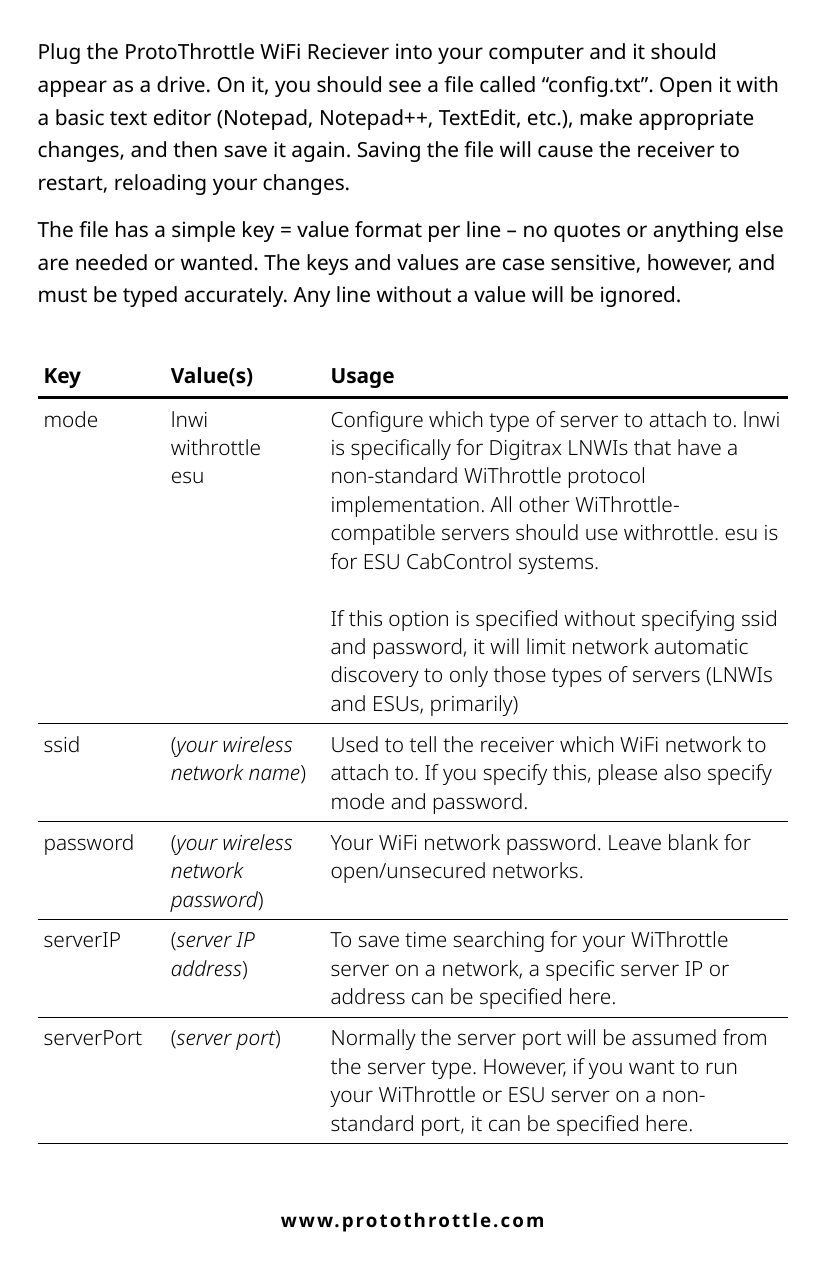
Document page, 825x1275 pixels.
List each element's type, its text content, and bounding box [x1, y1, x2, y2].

table_cell Normally the server port will be assumed from the server type. However, if you want to run your WiThrottle or ESU server on a non-standard port, it can be specified here. [325, 1018, 787, 1143]
table_cell Used to tell the receiver which WiFi network to attach to. If you specify this, please also specify mode and password. [325, 724, 787, 821]
table_cell (server IP address) [165, 920, 325, 1017]
table_cell ssid [38, 724, 165, 821]
table_cell (your wireless network password) [165, 822, 325, 919]
table_header Usage [325, 356, 787, 396]
table_cell serverIP [38, 920, 165, 1017]
table_cell serverPort [38, 1018, 165, 1143]
table_header Key [38, 356, 165, 396]
table_cell To save time searching for your WiThrottle server on a network, a specific server IP or address can be specified here. [325, 920, 787, 1017]
table_cell lnwi withrottle esu [165, 399, 325, 723]
text The file has a simple key = value format per line – no quotes or anything else are needed or wanted. The keys and values are case sensitive, however, and must be typed accurately. Any line without a value will be ignored. [37, 215, 787, 309]
table_cell (server port) [165, 1018, 325, 1143]
table_cell mode [38, 399, 165, 723]
table_cell Configure which type of server to attach to. lnwi is specifically for Digitrax LNWIs that have a non-standard WiThrottle protocol implementation. All other WiThrottle-compatible servers should use withrottle. esu is for ESU CabControl systems. If this option is specified without specifying ssid and password, it will limit network automatic discovery to only those types of servers (LNWIs and ESUs, primarily) [325, 399, 787, 723]
table_cell password [38, 822, 165, 919]
table_cell (your wireless network name) [165, 724, 325, 821]
text Plug the ProtoThrottle WiFi Reciever into your computer and it should appear as a drive. On it, you should see a file called “config.txt”. Open it with a basic text editor (Notepad, Notepad++, TextEdit, etc.), make appropriate changes, and then save it again. Saving the file will cause the receiver to restart, reloading your changes. [37, 37, 787, 196]
table_cell Your WiFi network password. Leave blank for open/unsecured networks. [325, 822, 787, 919]
table_header Value(s) [165, 356, 325, 396]
